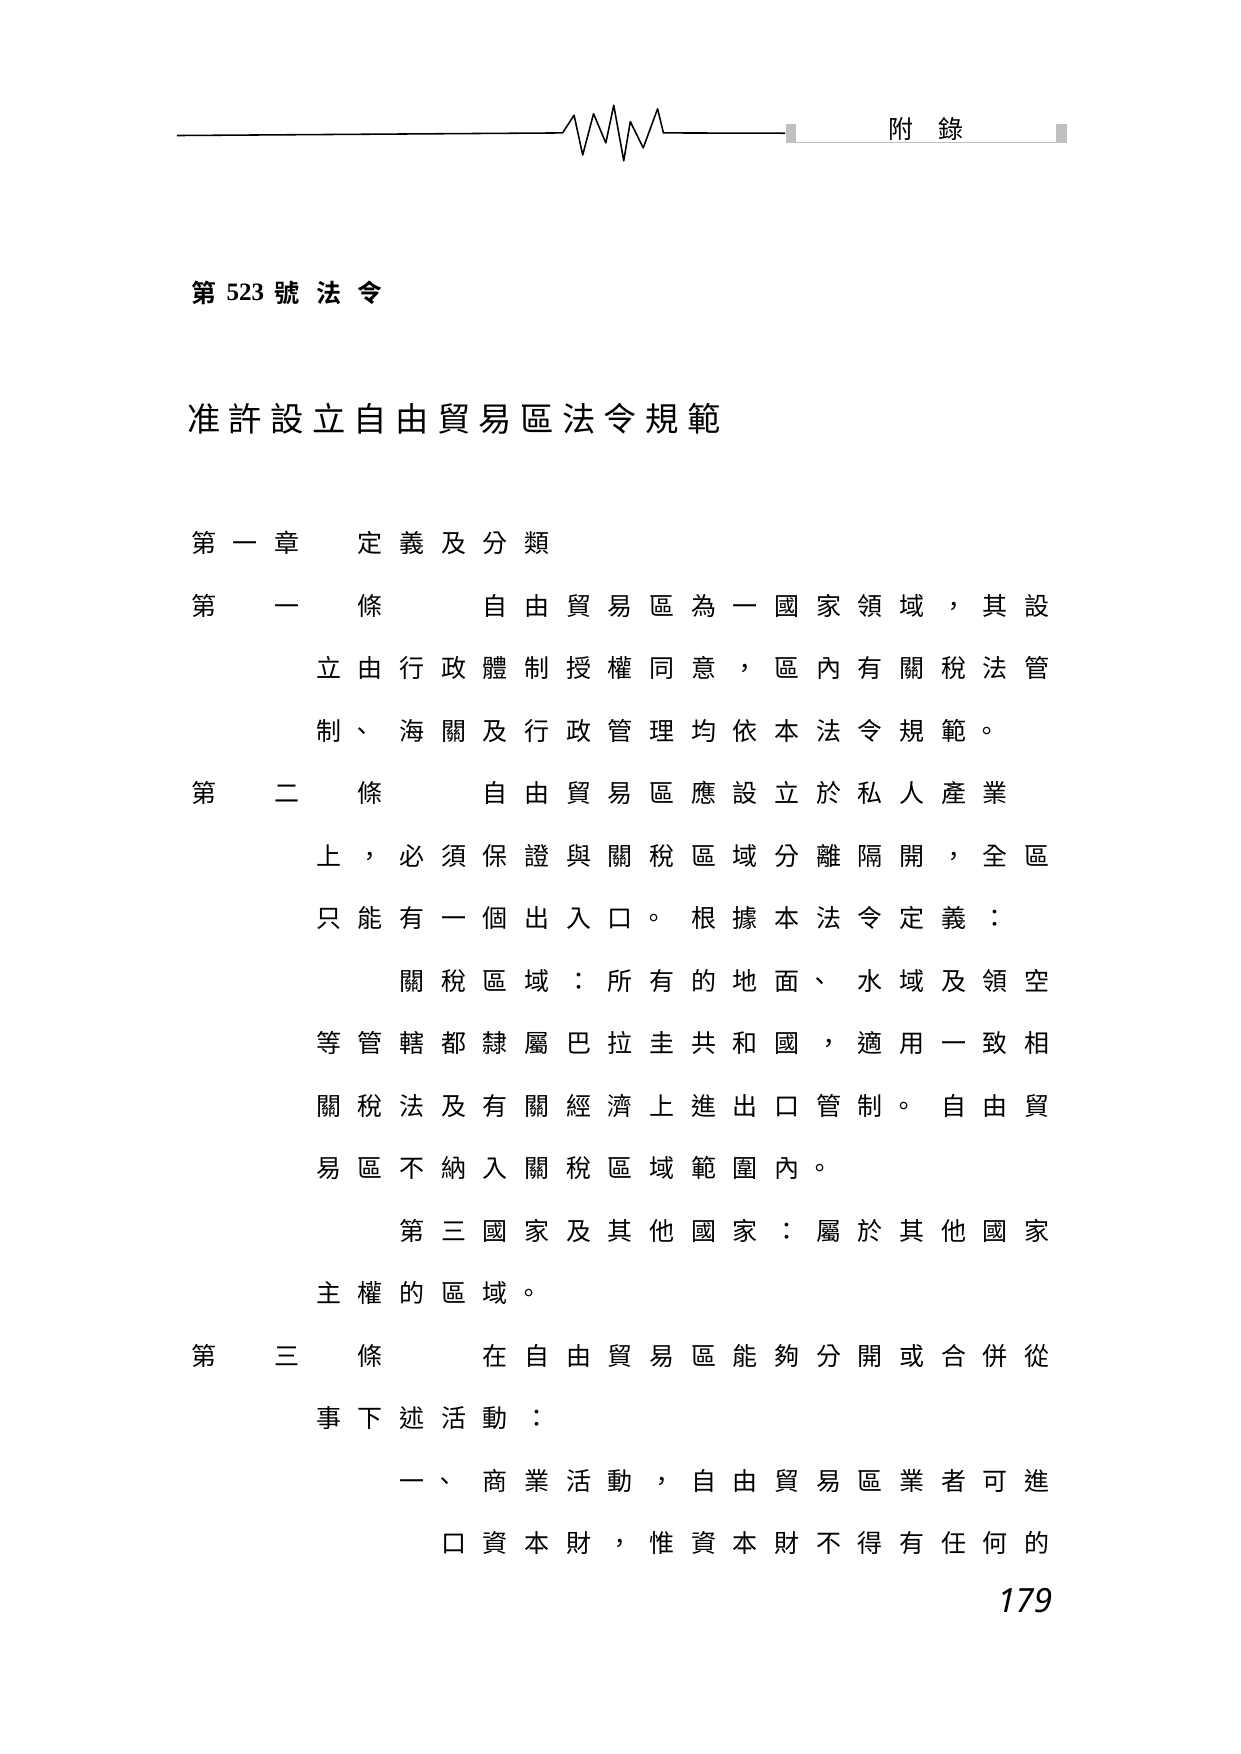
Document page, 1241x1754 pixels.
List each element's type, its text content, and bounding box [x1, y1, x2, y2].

text 第一章 定義及分類 [183, 500, 1058, 563]
text 關稅區域：所有的地面、水域及領空等管轄都隸屬巴拉圭共和國，適用一致相關稅法及有關經濟上進出口管制。自由貿易區不納入關稅區域範圍內。 [306, 938, 1058, 1188]
text 第 一 條 自由貿易區為一國家領域，其設立由行政體制授權同意，區內有關稅法管制、海關及行政管理均依本法令規範。 [183, 563, 1058, 750]
text 第三國家及其他國家：屬於其他國家主權的區域。 [306, 1188, 1058, 1313]
text 第 二 條 自由貿易區應設立於私人產業上，必須保證與關稅區域分離隔開，全區只能有一個出入口。根據本法令定義： [183, 750, 1058, 938]
text 准許設立自由貿易區法令規範 [183, 375, 1058, 438]
text 第 三 條 在自由貿易區能夠分開或合併從事下述活動： [183, 1313, 1058, 1438]
text 一、商業活動，自由貿易區業者可進口資本財，惟資本財不得有任何的 [355, 1438, 1058, 1563]
text 第523號法令 [183, 250, 1058, 313]
